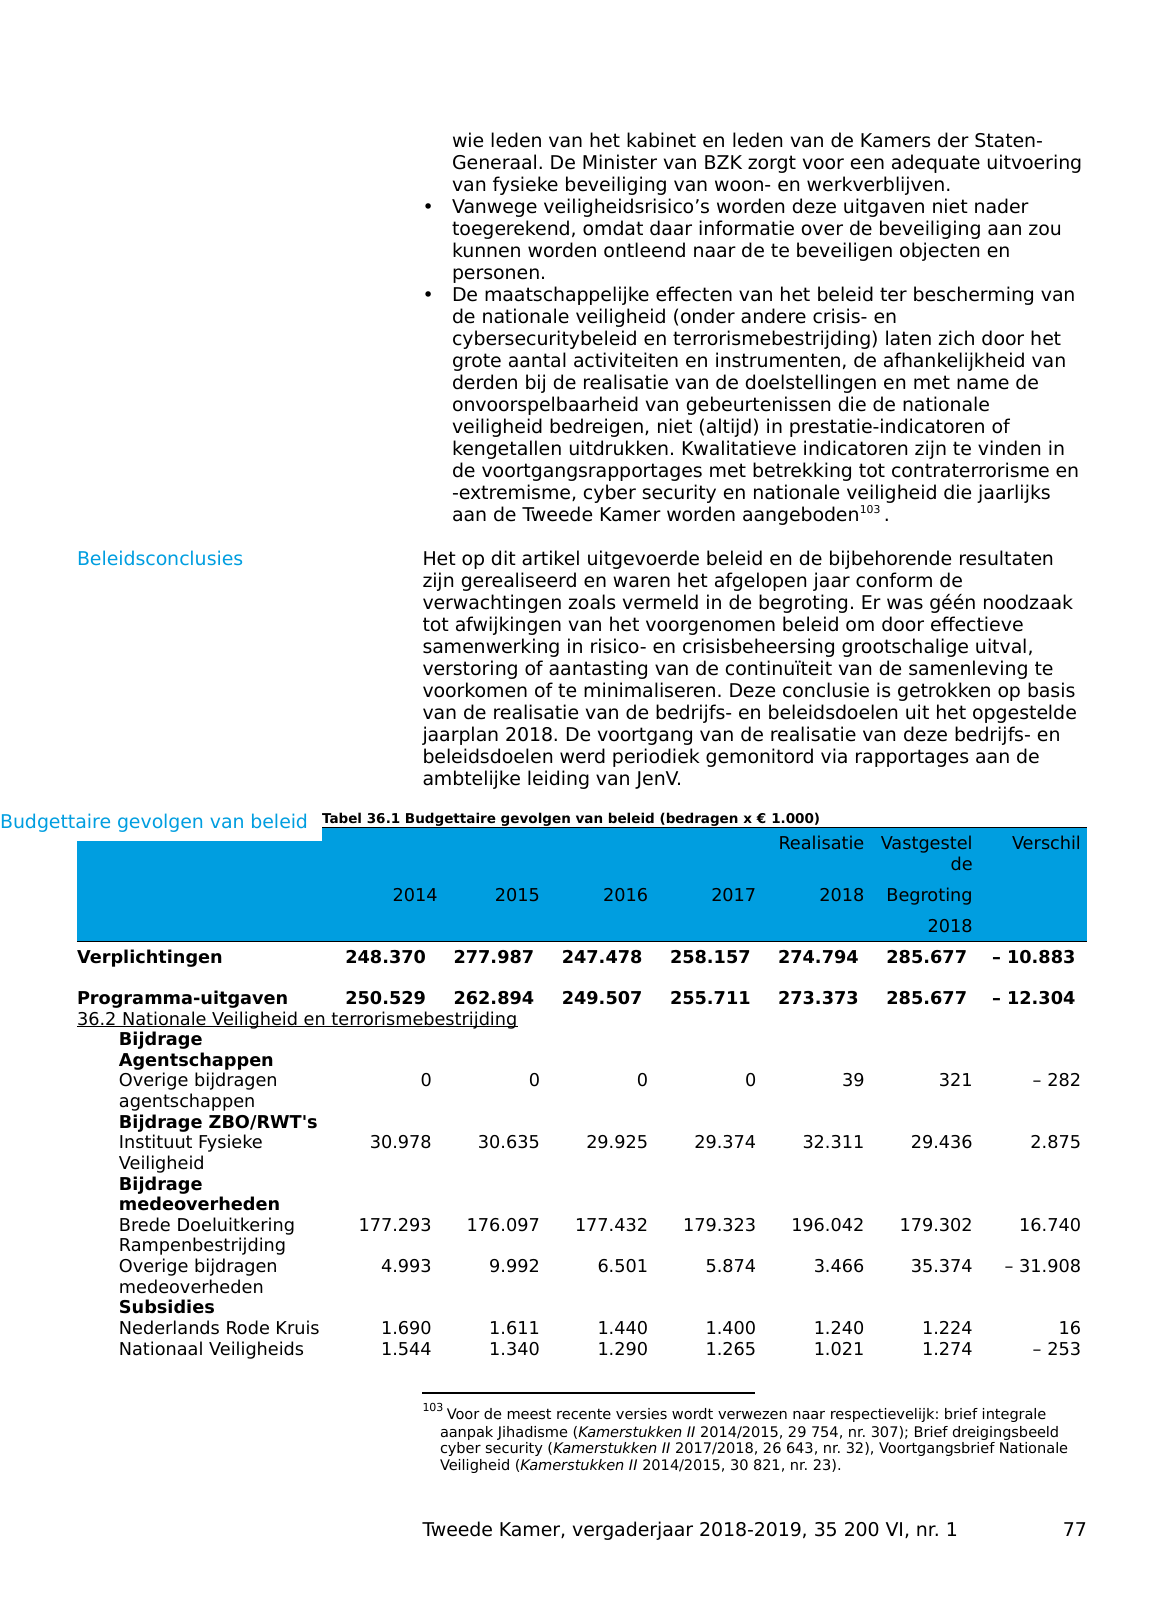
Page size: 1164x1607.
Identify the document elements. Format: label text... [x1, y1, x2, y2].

table_cell 1.611 [438, 1318, 546, 1338]
table_cell [546, 1029, 654, 1070]
table_cell 0 [654, 1070, 762, 1112]
table_cell [77, 1070, 113, 1112]
text Voor de meest recente versies wordt verwezen naar respectievelijk: brief integrale aanpak Jihadisme (Kamerstukken II 2014/2015, 29 754, nr. 307); Brief dreigingsbeeld cyber security (Kamerstukken II 2017/2018, 26 643, nr. 32), Voortgangsbrief Nationale Veiligheid (Kamerstukken II 2014/2015, 30 821, nr. 23). [422, 1402, 1087, 1474]
table_cell [870, 967, 978, 988]
table_cell [762, 1174, 870, 1215]
table_cell [77, 1256, 113, 1297]
table_cell 35.374 [870, 1256, 978, 1297]
table_cell [329, 1029, 437, 1070]
table_cell 179.323 [654, 1215, 762, 1256]
table_cell Verplichtingen [77, 942, 329, 967]
table_cell [870, 1174, 978, 1215]
table_cell 177.293 [329, 1215, 437, 1256]
table_cell 274.794 [762, 942, 870, 967]
table_cell [438, 1174, 546, 1215]
table_cell 1.240 [762, 1318, 870, 1338]
text Beleidsconclusies [77, 548, 399, 570]
table_cell [77, 1339, 113, 1359]
table_cell 250.529 [329, 988, 437, 1008]
table_cell [77, 841, 113, 879]
table_cell Nationaal Veiligheids [113, 1339, 329, 1359]
table_cell [546, 1174, 654, 1215]
table_cell 0 [546, 1070, 654, 1112]
table_cell [438, 1297, 546, 1318]
table_cell 1.440 [546, 1318, 654, 1338]
table_cell [978, 1174, 1087, 1215]
table_cell 39 [762, 1070, 870, 1112]
table_cell [438, 1029, 546, 1070]
table_cell [77, 1132, 113, 1173]
table_cell 30.635 [438, 1132, 546, 1173]
table_header Tabel 36.1 Budgettaire gevolgen van beleid (bedragen x € 1.000) [0, 811, 1087, 841]
table_cell 36.2 Nationale Veiligheid en terrorismebestrijding [77, 1009, 1087, 1029]
text • De maatschappelijke effecten van het beleid ter bescherming van de nationale veiligheid (onder andere crisis- en cybersecuritybeleid en terrorismebestrijding) laten zich door het grote aantal activiteiten en instrumenten, de afhankelijkheid van derden bij de realisatie van de doelstellingen en met name de onvoorspelbaarheid van gebeurtenissen die de nationale veiligheid bedreigen, niet (altijd) in prestatie-indicatoren of kengetallen uitdrukken. Kwalitatieve indicatoren zijn te vinden in de voortgangsrapportages met betrekking tot contraterrorisme en -extremisme, cyber security en nationale veiligheid die jaarlijks aan de Tweede Kamer worden aangeboden. [422, 284, 1087, 526]
table_cell 273.373 [762, 988, 870, 1008]
table_cell [329, 1112, 437, 1132]
table_cell [978, 1112, 1087, 1132]
table_cell 262.894 [438, 988, 546, 1008]
table_cell [654, 1112, 762, 1132]
table_cell [762, 967, 870, 988]
table_cell Nederlands Rode Kruis [113, 1318, 329, 1338]
table_cell 32.311 [762, 1132, 870, 1173]
table_cell [978, 1029, 1087, 1070]
table_cell [77, 1318, 113, 1338]
table_cell [870, 1029, 978, 1070]
table_cell [546, 910, 654, 941]
table_cell 277.987 [438, 942, 546, 967]
table_cell 4.993 [329, 1256, 437, 1297]
table_cell [978, 967, 1087, 988]
table_cell [654, 1297, 762, 1318]
table_cell [438, 967, 546, 988]
table_cell 258.157 [654, 942, 762, 967]
table_cell 285.677 [870, 988, 978, 1008]
table_cell [762, 1297, 870, 1318]
table_cell 1.400 [654, 1318, 762, 1338]
table_cell [438, 910, 546, 941]
table_cell [546, 1112, 654, 1132]
table_cell 2.875 [978, 1132, 1087, 1173]
table_cell 248.370 [329, 942, 437, 967]
table_cell Begroting [870, 879, 978, 910]
table_cell 196.042 [762, 1215, 870, 1256]
table_cell [762, 910, 870, 941]
table_cell Bijdrage ZBO/RWT's [113, 1112, 329, 1132]
table_cell – 31.908 [978, 1256, 1087, 1297]
table_cell [762, 1029, 870, 1070]
text wie leden van het kabinet en leden van de Kamers der Staten-Generaal. De Minister van BZK zorgt voor een adequate uitvoering van fysieke beveiliging van woon- en werkverblijven. [422, 130, 1087, 196]
table_cell 1.224 [870, 1318, 978, 1338]
table_cell 1.690 [329, 1318, 437, 1338]
table_cell [77, 1112, 113, 1132]
table_cell [329, 910, 437, 941]
table_cell – 282 [978, 1070, 1087, 1112]
table_cell 9.992 [438, 1256, 546, 1297]
table_cell [978, 910, 1087, 941]
table_cell [546, 967, 654, 988]
table_cell [978, 1297, 1087, 1318]
table_cell 1.274 [870, 1339, 978, 1359]
table_cell 1.340 [438, 1339, 546, 1359]
table_cell Vastgestelde [870, 828, 978, 879]
table_cell [654, 1029, 762, 1070]
table_cell Overige bijdragen agentschappen [113, 1070, 329, 1112]
table_cell [329, 967, 437, 988]
table_cell 29.436 [870, 1132, 978, 1173]
table_cell 6.501 [546, 1256, 654, 1297]
table_cell Bijdrage medeoverheden [113, 1174, 329, 1215]
table_cell 16.740 [978, 1215, 1087, 1256]
table_cell [654, 967, 762, 988]
table_cell [762, 1112, 870, 1132]
table_cell 255.711 [654, 988, 762, 1008]
table_cell 177.432 [546, 1215, 654, 1256]
table_cell 3.466 [762, 1256, 870, 1297]
table_cell Bijdrage Agentschappen [113, 1029, 329, 1070]
table_cell 5.874 [654, 1256, 762, 1297]
table_cell 247.478 [546, 942, 654, 967]
table_cell – 253 [978, 1339, 1087, 1359]
table_cell 29.374 [654, 1132, 762, 1173]
table_cell [654, 910, 762, 941]
table_cell 1.021 [762, 1339, 870, 1359]
table_cell 16 [978, 1318, 1087, 1338]
table_cell 249.507 [546, 988, 654, 1008]
table_cell [329, 1174, 437, 1215]
table_cell 29.925 [546, 1132, 654, 1173]
table_cell 30.978 [329, 1132, 437, 1173]
table_cell [978, 879, 1087, 910]
table_cell [113, 828, 329, 879]
table_cell 0 [438, 1070, 546, 1112]
table_cell – 10.883 [978, 942, 1087, 967]
table_cell 2016 [546, 879, 654, 910]
table_cell [77, 967, 113, 988]
table_cell 179.302 [870, 1215, 978, 1256]
table_cell 2018 [762, 879, 870, 910]
table_cell [654, 1174, 762, 1215]
table_cell [870, 1297, 978, 1318]
text Het op dit artikel uitgevoerde beleid en de bijbehorende resultaten zijn gerealiseerd en waren het afgelopen jaar conform de verwachtingen zoals vermeld in de begroting. Er was géén noodzaak tot afwijkingen van het voorgenomen beleid om door effectieve samenwerking in risico- en crisisbeheersing grootschalige uitval, verstoring of aantasting van de continuïteit van de samenleving te voorkomen of te minimaliseren. Deze conclusie is getrokken op basis van de realisatie van de bedrijfs- en beleidsdoelen uit het opgestelde jaarplan 2018. De voortgang van de realisatie van deze bedrijfs- en beleidsdoelen werd periodiek gemonitord via rapportages aan de ambtelijke leiding van JenV. [422, 548, 1087, 789]
table_cell 2017 [654, 879, 762, 910]
table_cell [329, 1297, 437, 1318]
table_cell 1.544 [329, 1339, 437, 1359]
table_cell 2015 [438, 879, 546, 910]
table_cell 1.290 [546, 1339, 654, 1359]
text • Vanwege veiligheidsrisico’s worden deze uitgaven niet nader toegerekend, omdat daar informatie over de beveiliging aan zou kunnen worden ontleend naar de te beveiligen objecten en personen. [422, 196, 1087, 284]
table_cell [113, 967, 329, 988]
table_cell Instituut Fysieke Veiligheid [113, 1132, 329, 1173]
table_cell 1.265 [654, 1339, 762, 1359]
table_cell 2014 [329, 879, 437, 910]
table_cell Subsidies [113, 1297, 329, 1318]
table_cell Brede Doeluitkering Rampenbestrijding [113, 1215, 329, 1256]
table_cell Verschil [978, 828, 1087, 879]
table_cell Programma-uitgaven [77, 988, 329, 1008]
table_cell [870, 1112, 978, 1132]
table_cell [77, 1215, 113, 1256]
table_cell Overige bijdragen medeoverheden [113, 1256, 329, 1297]
table_cell 2018 [870, 910, 978, 941]
table_cell 0 [329, 1070, 437, 1112]
table_cell [77, 1297, 113, 1318]
table_cell 321 [870, 1070, 978, 1112]
table_cell [77, 1174, 113, 1215]
table_cell [438, 1112, 546, 1132]
table_cell Realisatie [329, 828, 870, 879]
table_cell [77, 1029, 113, 1070]
table_cell 285.677 [870, 942, 978, 967]
table_cell [546, 1297, 654, 1318]
table_cell – 12.304 [978, 988, 1087, 1008]
table_cell 176.097 [438, 1215, 546, 1256]
